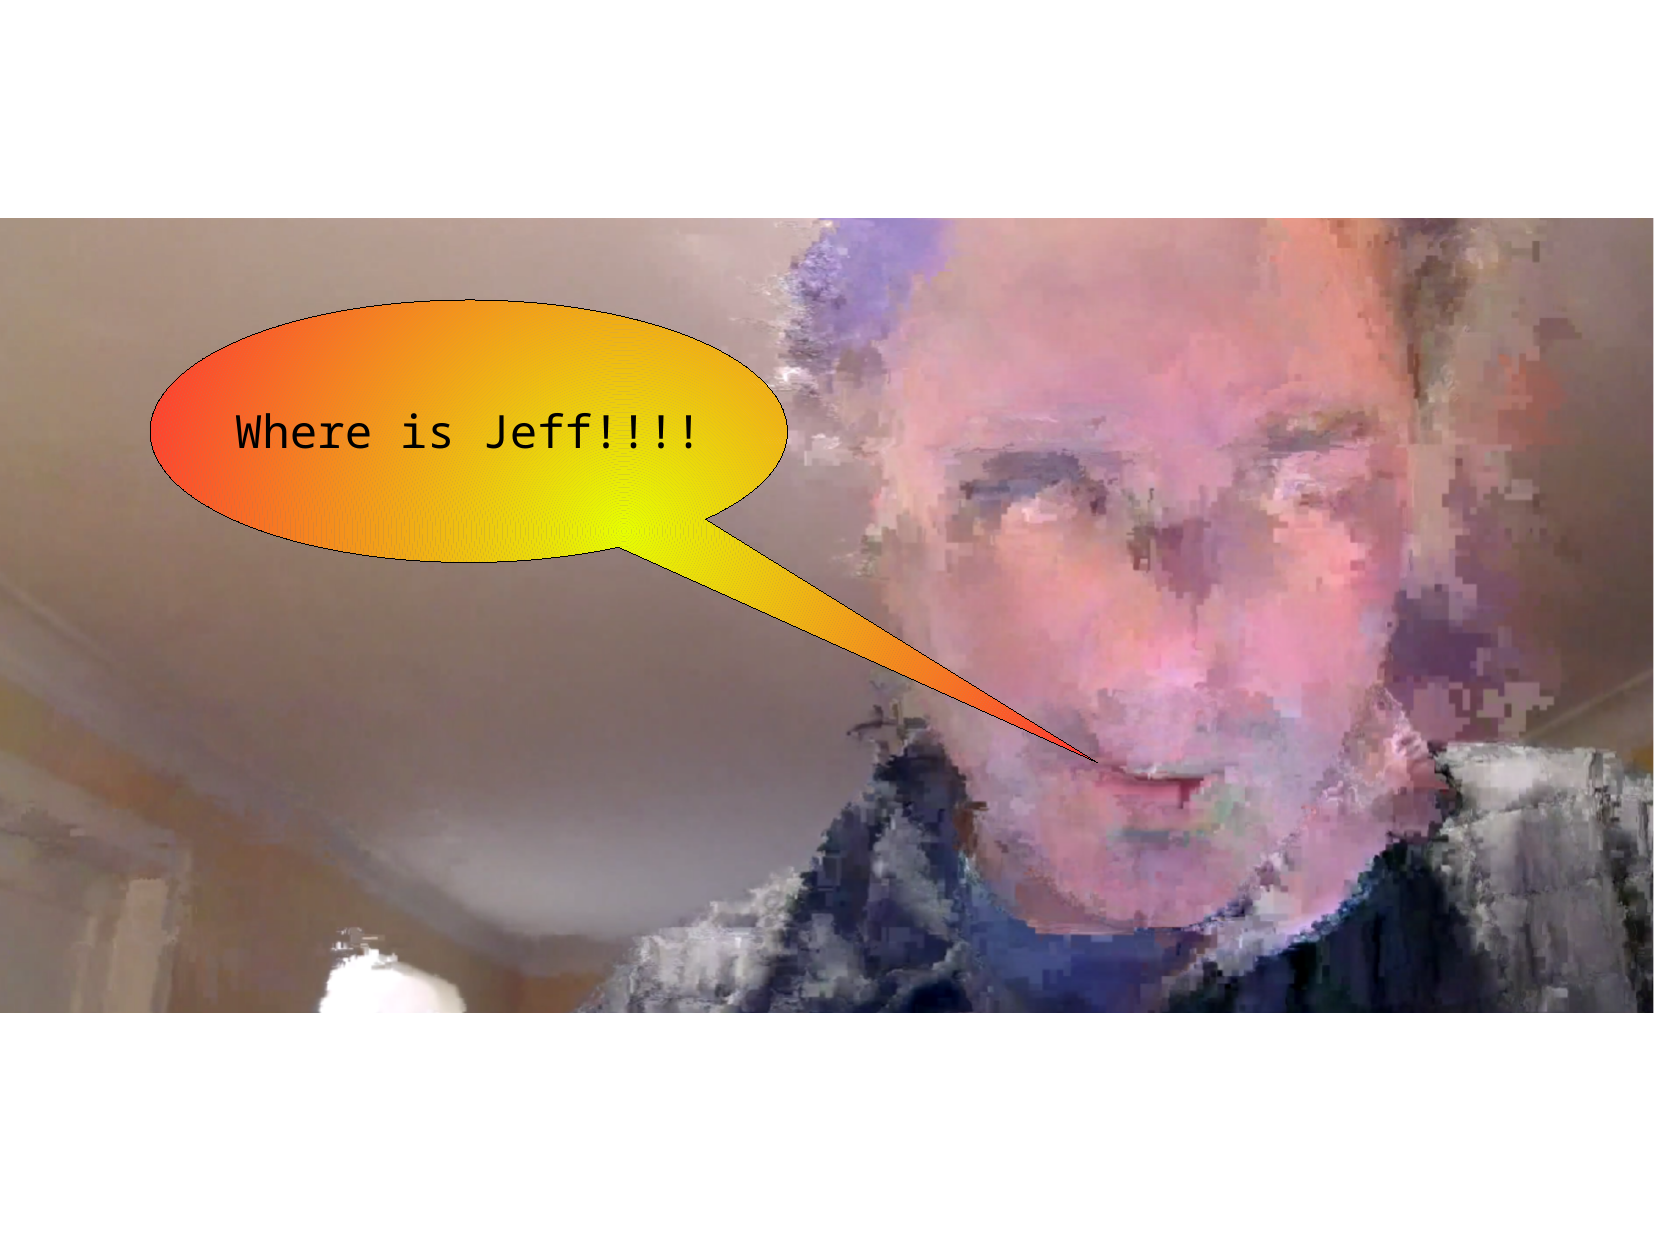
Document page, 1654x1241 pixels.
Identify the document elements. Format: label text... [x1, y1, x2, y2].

text_box Where is Jeff!!!! [150, 299, 1098, 763]
picture [0, 218, 1654, 1013]
